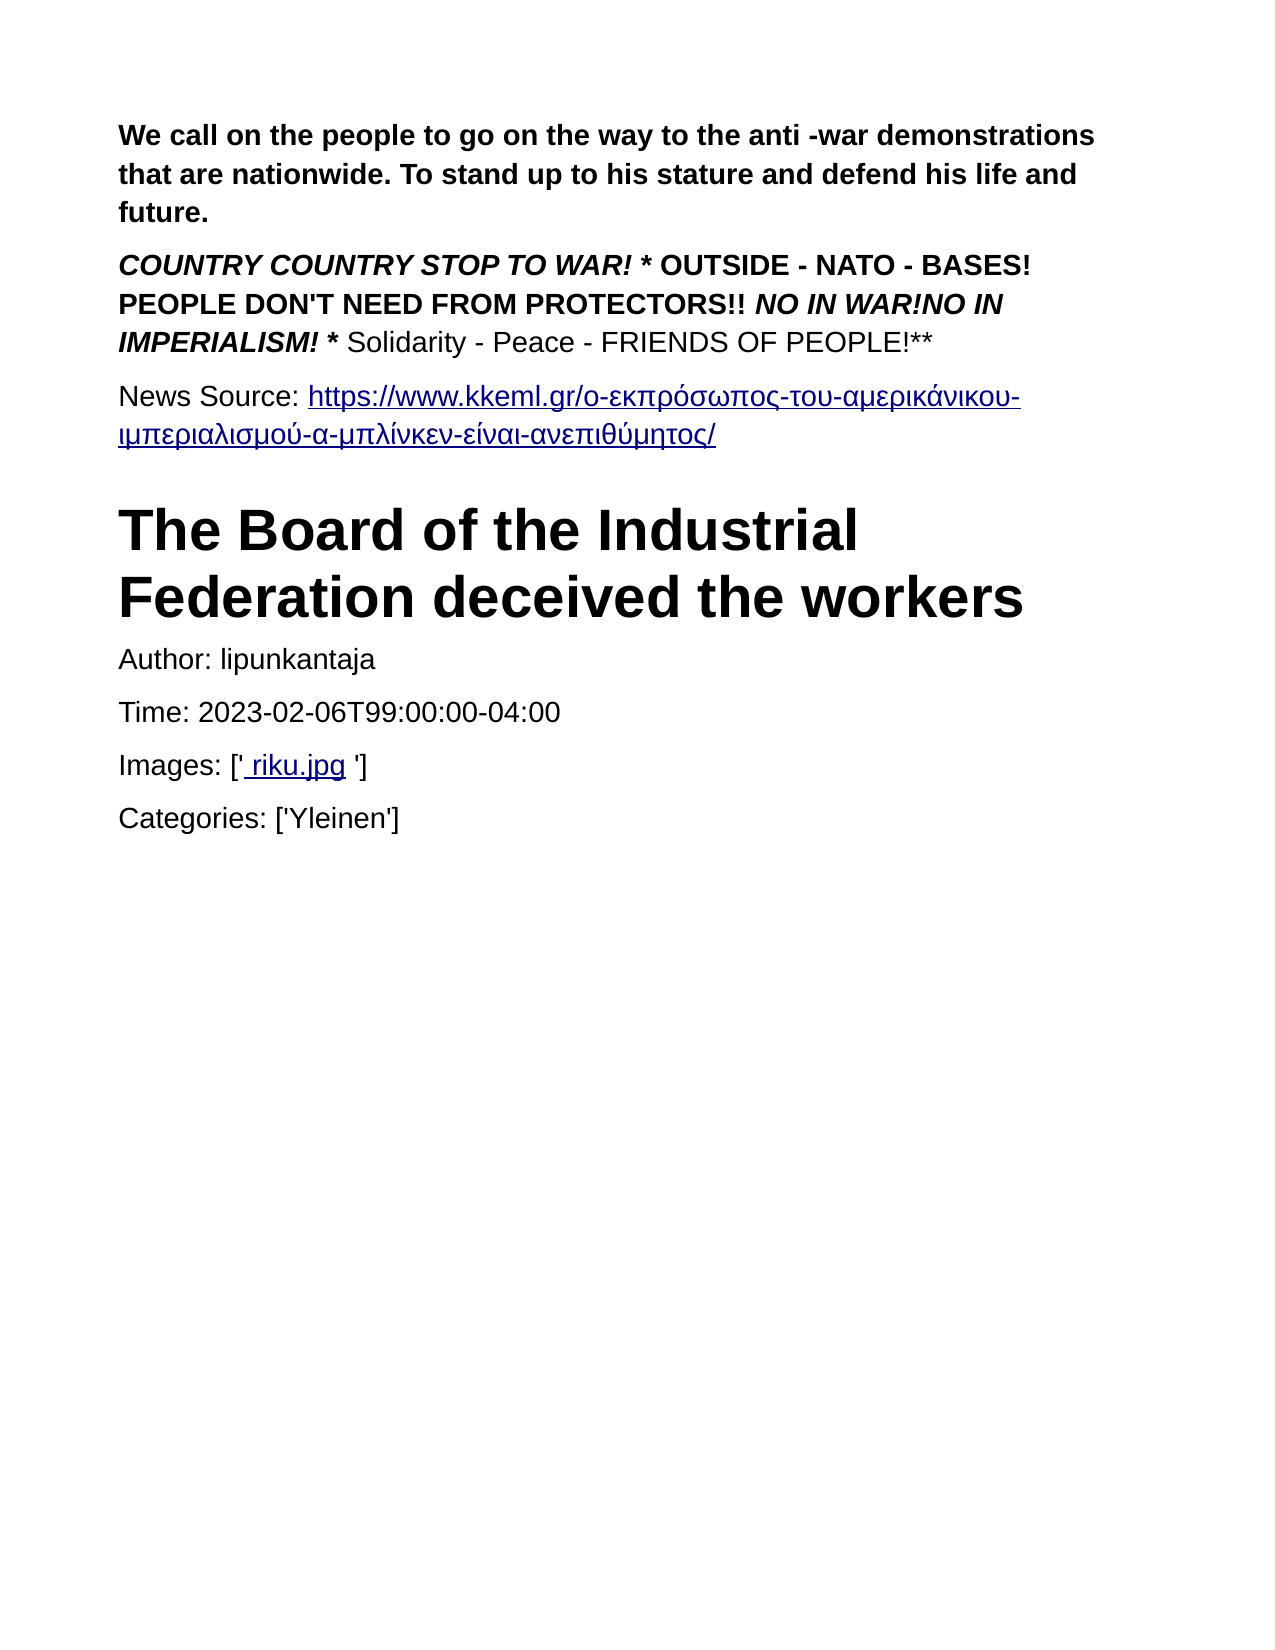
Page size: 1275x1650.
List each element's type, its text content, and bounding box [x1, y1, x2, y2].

text News Source: https://www.kkeml.gr/ο-εκπρόσωπος-του-αμερικάνικου-ιμπεριαλισμού-α-μπλίνκεν-είναι-ανεπιθύμητος/ [118, 378, 1157, 451]
subtitle The Board of the Industrial Federation deceived the workers [118, 495, 1157, 629]
text COUNTRY COUNTRY STOP TO WAR! * OUTSIDE - NATO - BASES! PEOPLE DON'T NEED FROM PROTECTORS!! NO IN WAR!NO IN IMPERIALISM! * Solidarity - Peace - FRIENDS OF PEOPLE!** [118, 248, 1157, 359]
text We call on the people to go on the way to the anti -war demonstrations that are nationwide. To stand up to his stature and defend his life and future. [118, 118, 1157, 229]
text Author: lipunkantaja [118, 642, 1157, 675]
text Categories: ['Yleinen'] [118, 801, 1157, 835]
text Images: [' riku.jpg '] [118, 748, 1157, 782]
text Time: 2023-02-06T99:00:00-04:00 [118, 695, 1157, 728]
